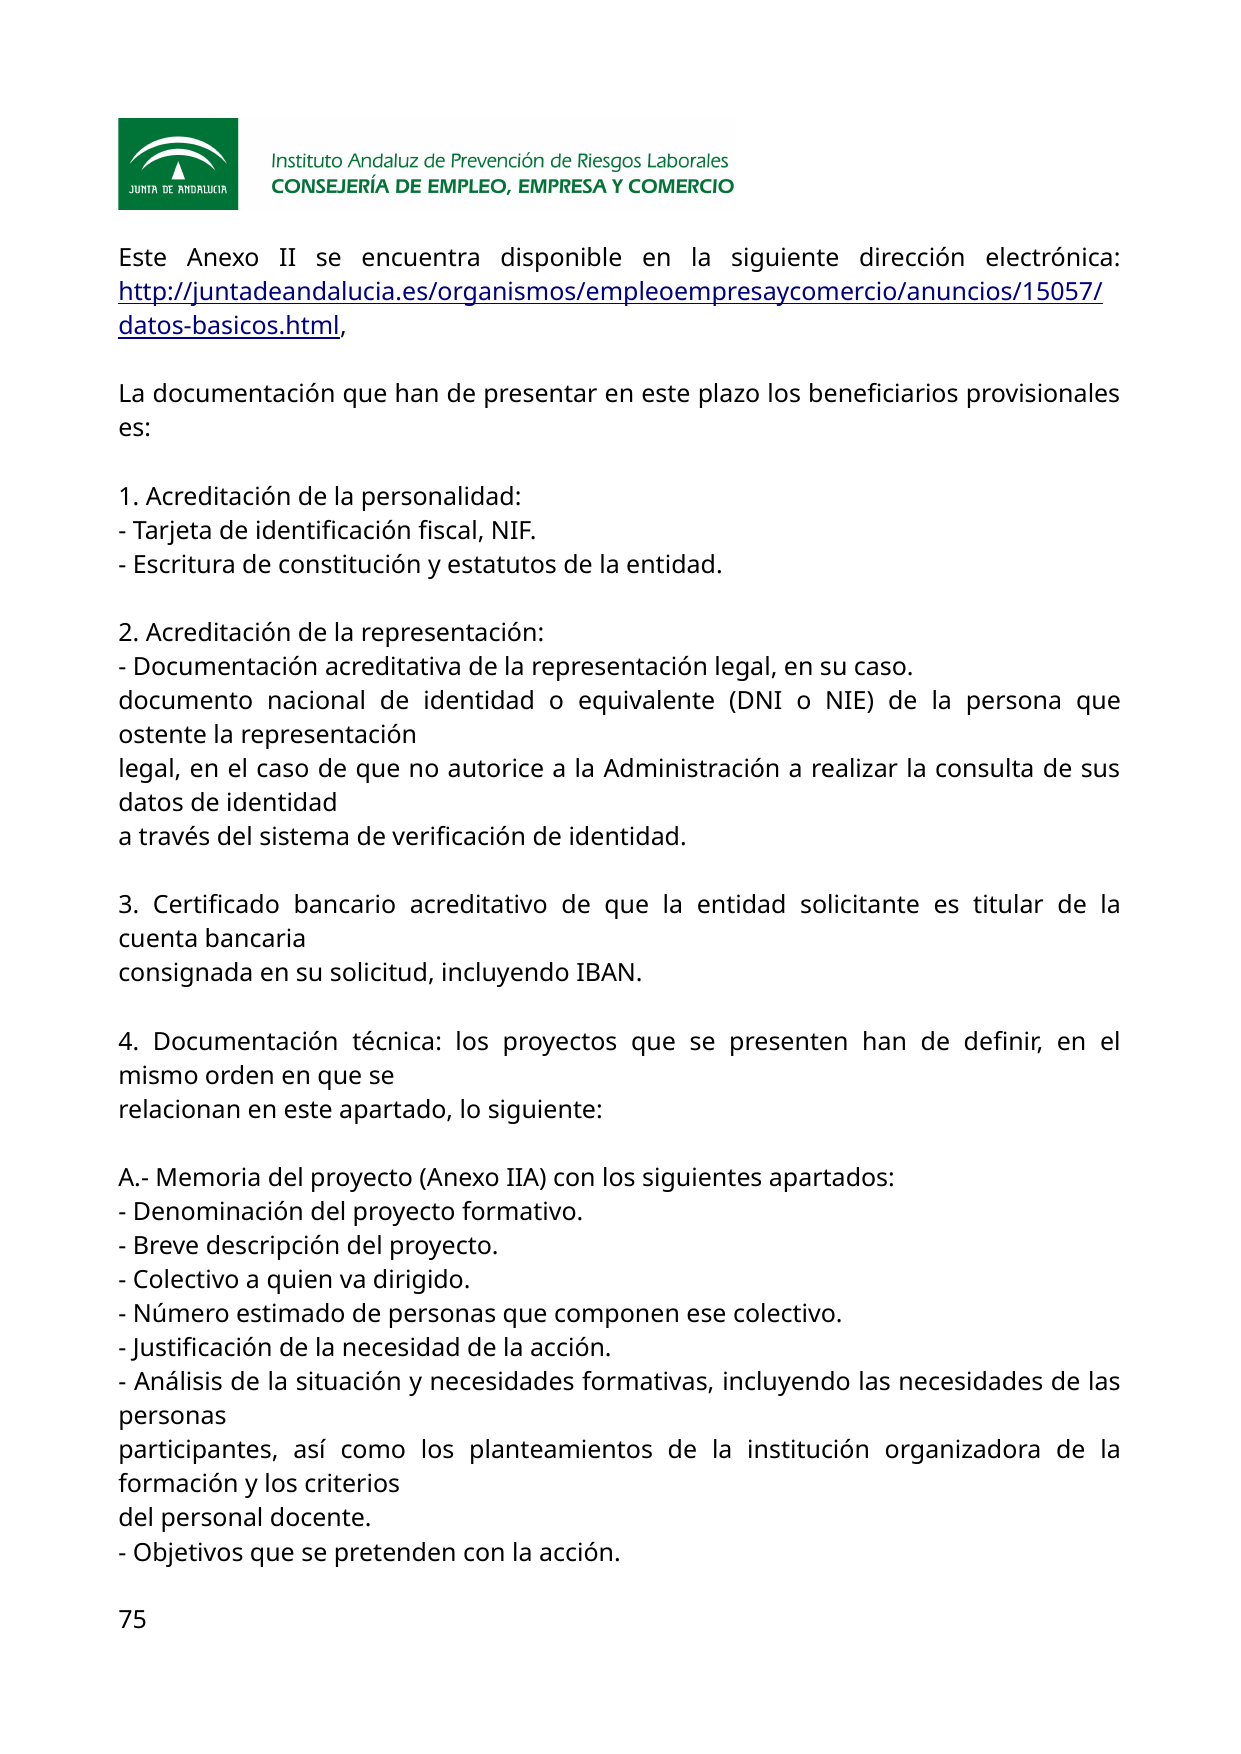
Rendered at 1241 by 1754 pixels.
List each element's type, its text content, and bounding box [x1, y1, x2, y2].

text - Denominación del proyecto formativo. [118, 1193, 1122, 1228]
text 2. Acreditación de la representación: [118, 614, 1122, 648]
text - Colectivo a quien va dirigido. [118, 1262, 1122, 1296]
text - Número estimado de personas que componen ese colectivo. [118, 1296, 1122, 1330]
text 3. Certificado bancario acreditativo de que la entidad solicitante es titular de la cuenta bancaria [118, 887, 1122, 955]
text - Justificación de la necesidad de la acción. [118, 1330, 1122, 1364]
text - Documentación acreditativa de la representación legal, en su caso. [118, 648, 1122, 683]
text 1. Acreditación de la personalidad: [118, 478, 1122, 512]
text - Análisis de la situación y necesidades formativas, incluyendo las necesidades de las personas [118, 1364, 1122, 1432]
text participantes, así como los planteamientos de la institución organizadora de la formación y los criterios [118, 1432, 1122, 1500]
text legal, en el caso de que no autorice a la Administración a realizar la consulta de sus datos de identidad [118, 751, 1122, 819]
text consignada en su solicitud, incluyendo IBAN. [118, 955, 1122, 989]
text - Breve descripción del proyecto. [118, 1228, 1122, 1262]
text relacionan en este apartado, lo siguiente: [118, 1091, 1122, 1125]
picture [118, 118, 737, 210]
text 4. Documentación técnica: los proyectos que se presenten han de definir, en el mismo orden en que se [118, 1023, 1122, 1091]
text - Escritura de constitución y estatutos de la entidad. [118, 546, 1122, 580]
text La documentación que han de presentar en este plazo los beneficiarios provisionales es: [118, 376, 1122, 444]
text A.- Memoria del proyecto (Anexo IIA) con los siguientes apartados: [118, 1159, 1122, 1193]
text - Objetivos que se pretenden con la acción. [118, 1534, 1122, 1568]
text documento nacional de identidad o equivalente (DNI o NIE) de la persona que ostente la representación [118, 683, 1122, 751]
text Este Anexo II se encuentra disponible en la siguiente dirección electrónica: http://juntadeandalucia.es/organismos/empleoempresaycomercio/anuncios/15057/datos-basicos.html, [118, 240, 1122, 342]
text - Tarjeta de identificación fiscal, NIF. [118, 512, 1122, 546]
text a través del sistema de verificación de identidad. [118, 819, 1122, 853]
text del personal docente. [118, 1500, 1122, 1534]
